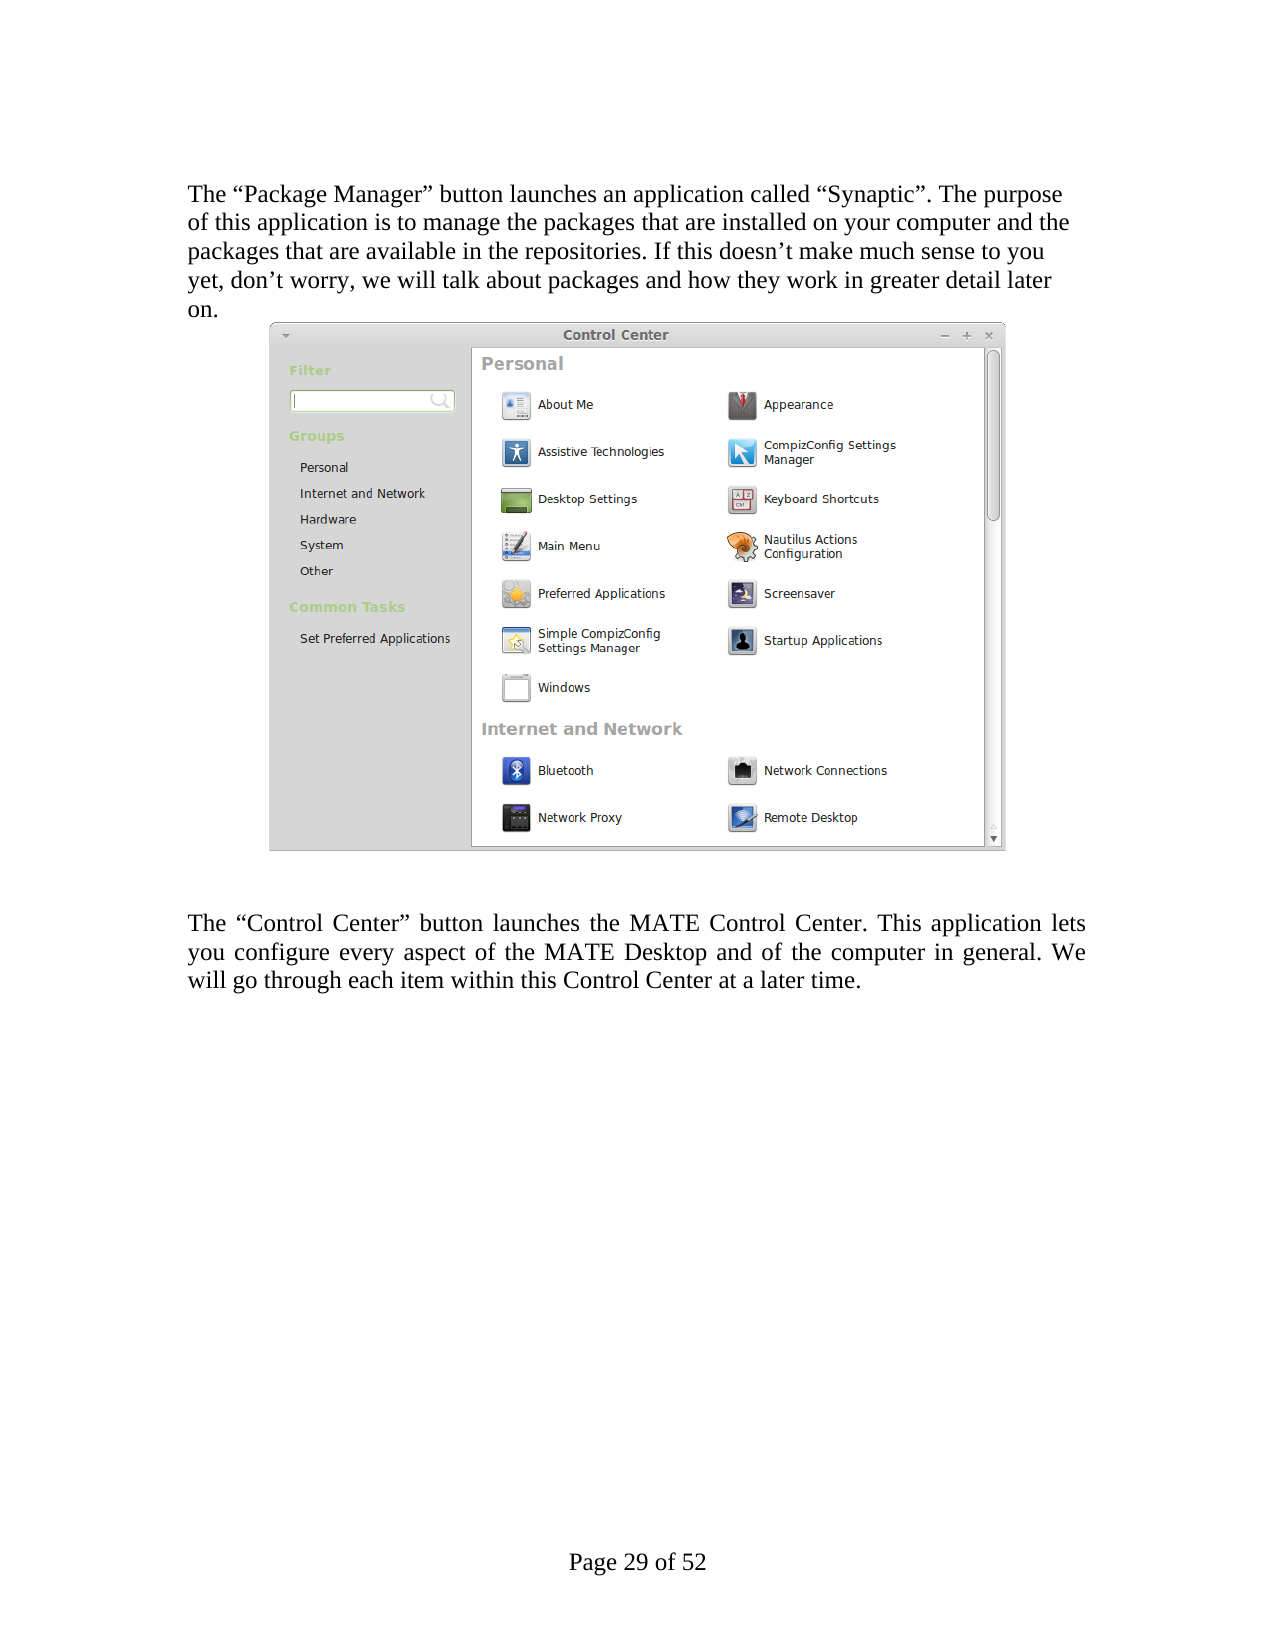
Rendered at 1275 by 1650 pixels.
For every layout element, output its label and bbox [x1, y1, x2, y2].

picture [269, 322, 1006, 851]
